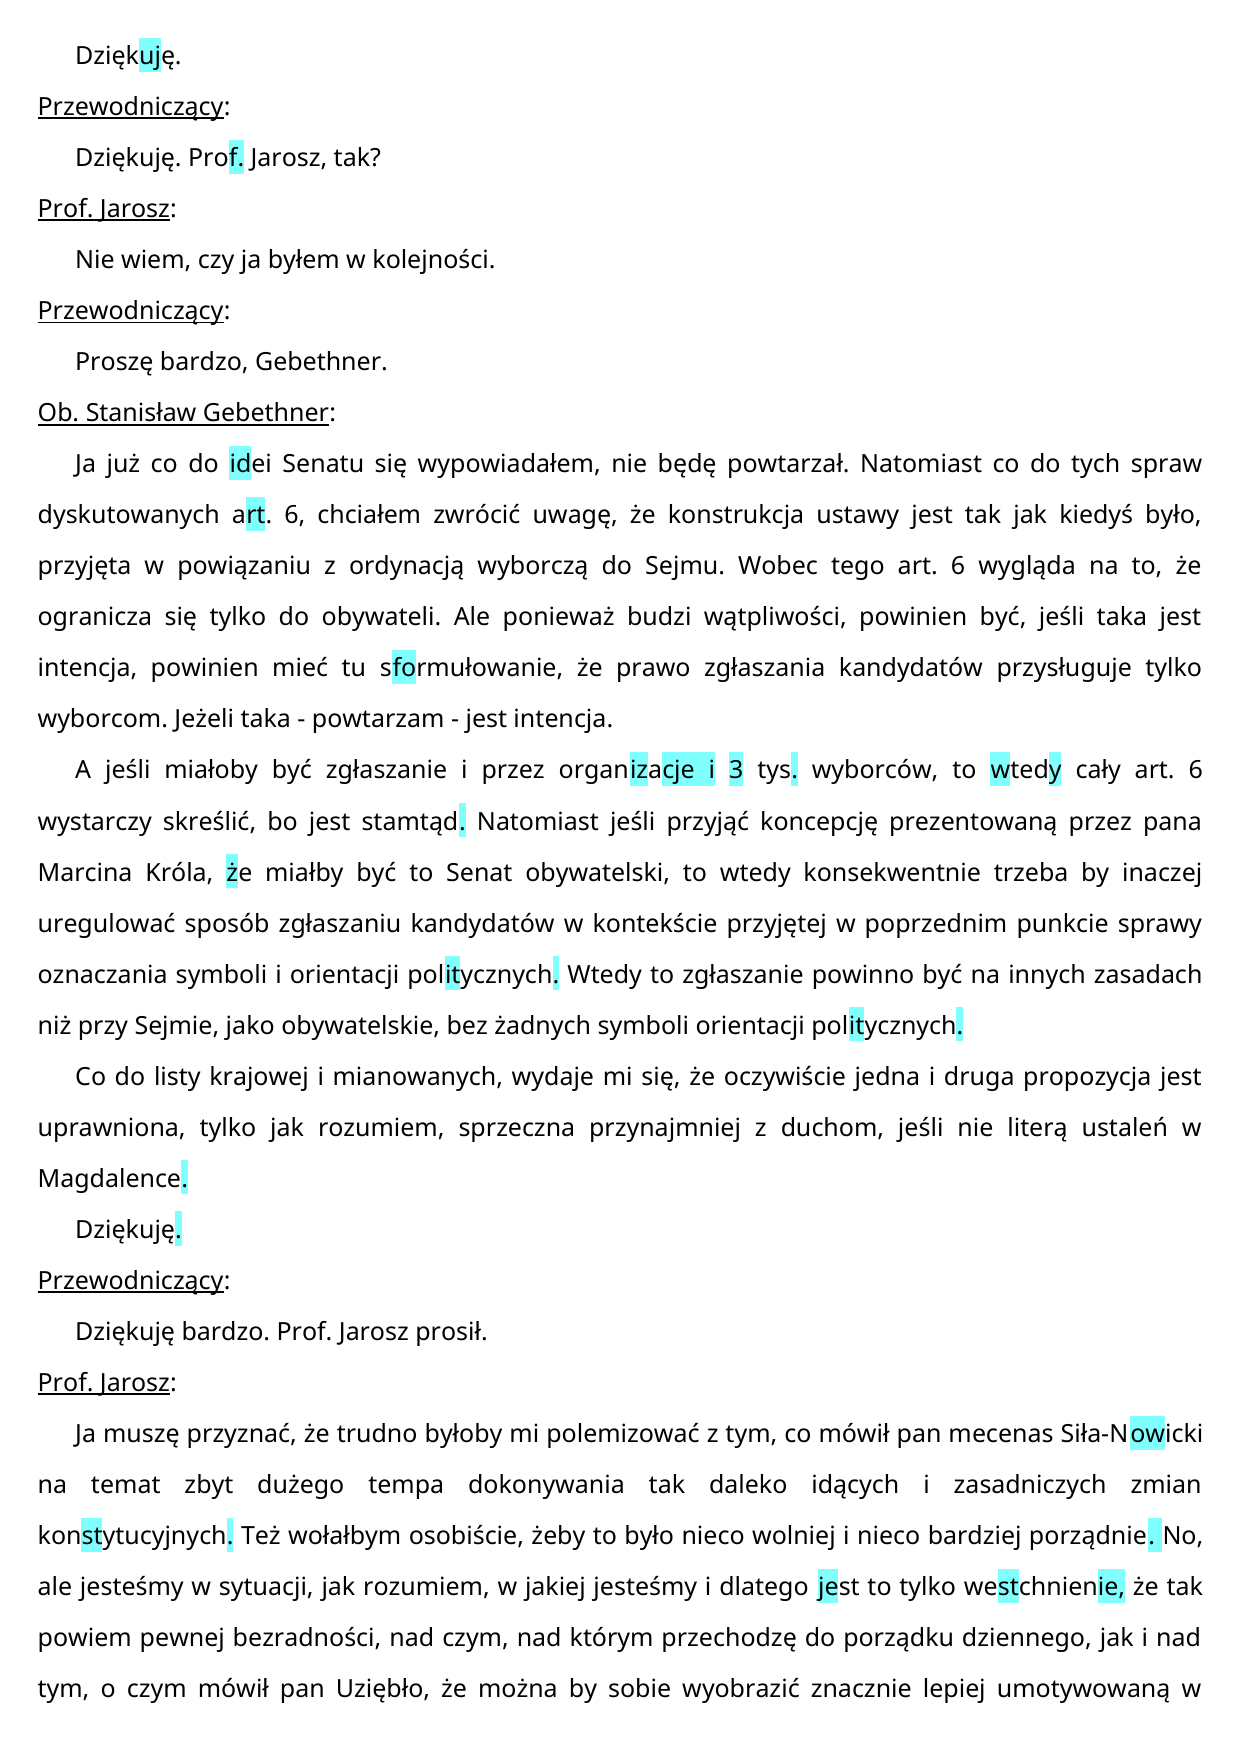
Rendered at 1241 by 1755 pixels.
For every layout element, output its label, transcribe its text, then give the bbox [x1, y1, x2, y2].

text Przewodniczący: [37, 1262, 1203, 1297]
text Prof. Jarosz: [37, 1364, 1203, 1399]
text Ob. Stanisław Gebethner: [37, 395, 1203, 429]
text Dziękuję bardzo. Prof. Jarosz prosił. [37, 1313, 1203, 1348]
text Proszę bardzo, Gebethner. [37, 344, 1203, 378]
text Nie wiem, czy ja byłem w kolejności. [37, 242, 1203, 276]
text Ja już co do idei Senatu się wypowiadałem, nie będę powtarzał. Natomiast co do tych spraw dyskutowanych art. 6, chciałem zwrócić uwagę, że konstrukcja ustawy jest tak jak kiedyś było, przyjęta w powiązaniu z ordynacją wyborczą do Sejmu. Wobec tego art. 6 wygląda na to, że ogranicza się tylko do obywateli. Ale ponieważ budzi wątpliwości, powinien być, jeśli taka jest intencja, powinien mieć tu sformułowanie, że prawo zgłaszania kandydatów przysługuje tylko wyborcom. Jeżeli taka - powtarzam - jest intencja. [37, 446, 1203, 735]
text Przewodniczący: [37, 293, 1203, 327]
text Dziękuję. [37, 37, 1203, 72]
text A jeśli miałoby być zgłaszanie i przez organizacje i 3 tys. wyborców, to wtedy cały art. 6 wystarczy skreślić, bo jest stamtąd. Natomiast jeśli przyjąć koncepcję prezentowaną przez pana Marcina Króla, że miałby być to Senat obywatelski, to wtedy konsekwentnie trzeba by inaczej uregulować sposób zgłaszaniu kandydatów w kontekście przyjętej w poprzednim punkcie sprawy oznaczania symboli i orientacji politycznych. Wtedy to zgłaszanie powinno być na innych zasadach niż przy Sejmie, jako obywatelskie, bez żadnych symboli orientacji politycznych. [37, 752, 1203, 1041]
text Co do listy krajowej i mianowanych, wydaje mi się, że oczywiście jedna i druga propozycja jest uprawniona, tylko jak rozumiem, sprzeczna przynajmniej z duchom, jeśli nie literą ustaleń w Magdalence. [37, 1058, 1203, 1194]
text Prof. Jarosz: [37, 191, 1203, 225]
text Dziękuję. [37, 1211, 1203, 1246]
text Przewodniczący: [37, 88, 1203, 123]
text Ja muszę przyznać, że trudno byłoby mi polemizować z tym, co mówił pan mecenas Siła-Nowicki na temat zbyt dużego tempa dokonywania tak daleko idących i zasadniczych zmian konstytucyjnych. Też wołałbym osobiście, żeby to było nieco wolniej i nieco bardziej porządnie. No, ale jesteśmy w sytuacji, jak rozumiem, w jakiej jesteśmy i dlatego jest to tylko westchnienie, że tak powiem pewnej bezradności, nad czym, nad którym przechodzę do porządku dziennego, jak i nad tym, o czym mówił pan Uziębło, że można by sobie wyobrazić znacznie lepiej umotywowaną w [37, 1416, 1203, 1705]
text Dziękuję. Prof. Jarosz, tak? [37, 139, 1203, 174]
